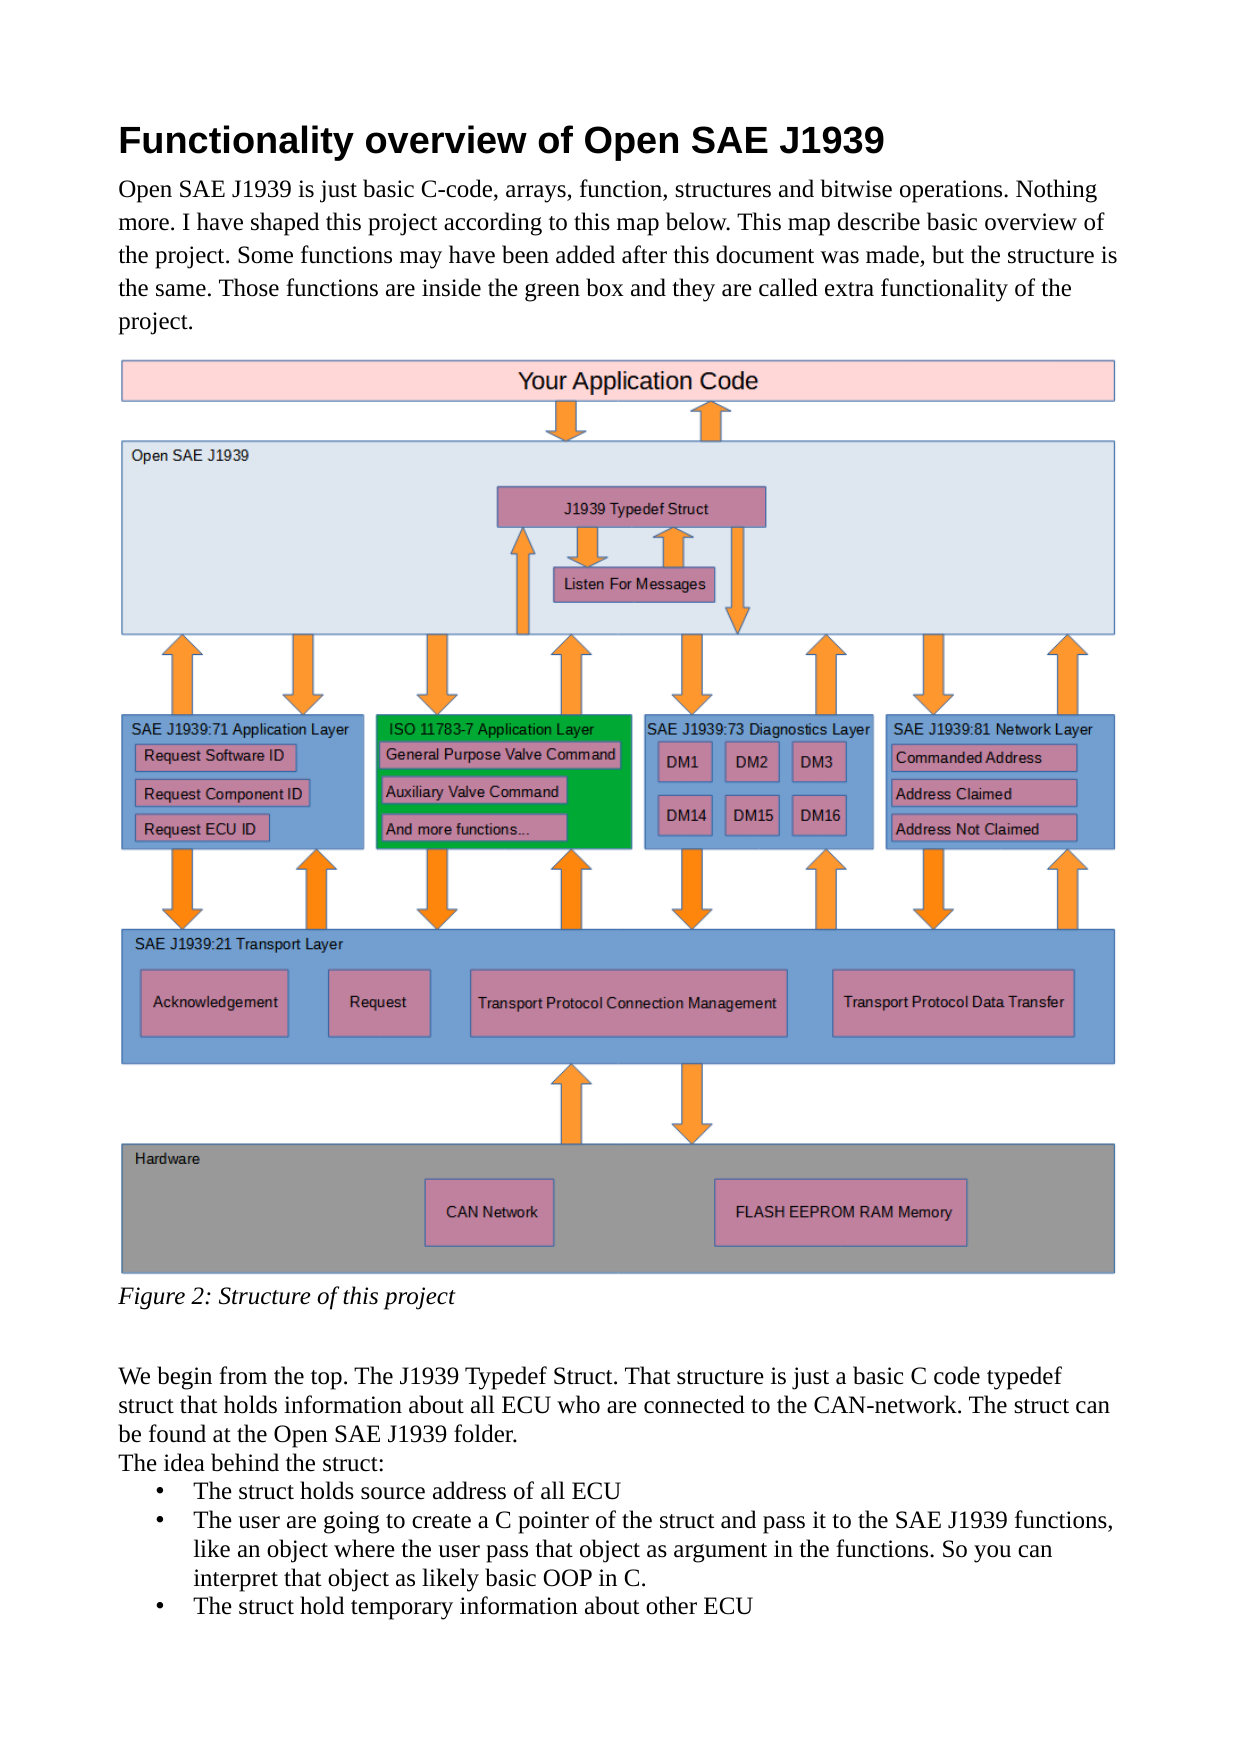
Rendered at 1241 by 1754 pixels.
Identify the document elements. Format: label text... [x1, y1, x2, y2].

text Open SAE J1939 is just basic C-code, arrays, function, structures and bitwise operations. Nothing more. I have shaped this project according to this map below. This map describe basic overview of the project. Some functions may have been added after this document was made, but the structure is the same. Those functions are inside the green box and they are called extra functionality of the project. [118, 174, 1122, 335]
list The user are going to create a C pointer of the struct and pass it to the SAE J1939 functions, like an object where the user pass that object as argument in the functions. So you can interpret that object as likely basic OOP in C. [156, 1505, 1122, 1591]
list The struct holds source address of all ECU [156, 1476, 1122, 1505]
text Figure 2: Structure of this project [118, 1281, 1122, 1309]
picture [118, 353, 1123, 1281]
text The idea behind the struct: [118, 1448, 1122, 1476]
text We begin from the top. The J1939 Typedef Struct. That structure is just a basic C code typedef struct that holds information about all ECU who are connected to the CAN-network. The struct can be found at the Open SAE J1939 folder. [118, 1361, 1122, 1448]
list The struct hold temporary information about other ECU [156, 1591, 1122, 1620]
subtitle Functionality overview of Open SAE J1939 [118, 118, 1122, 162]
